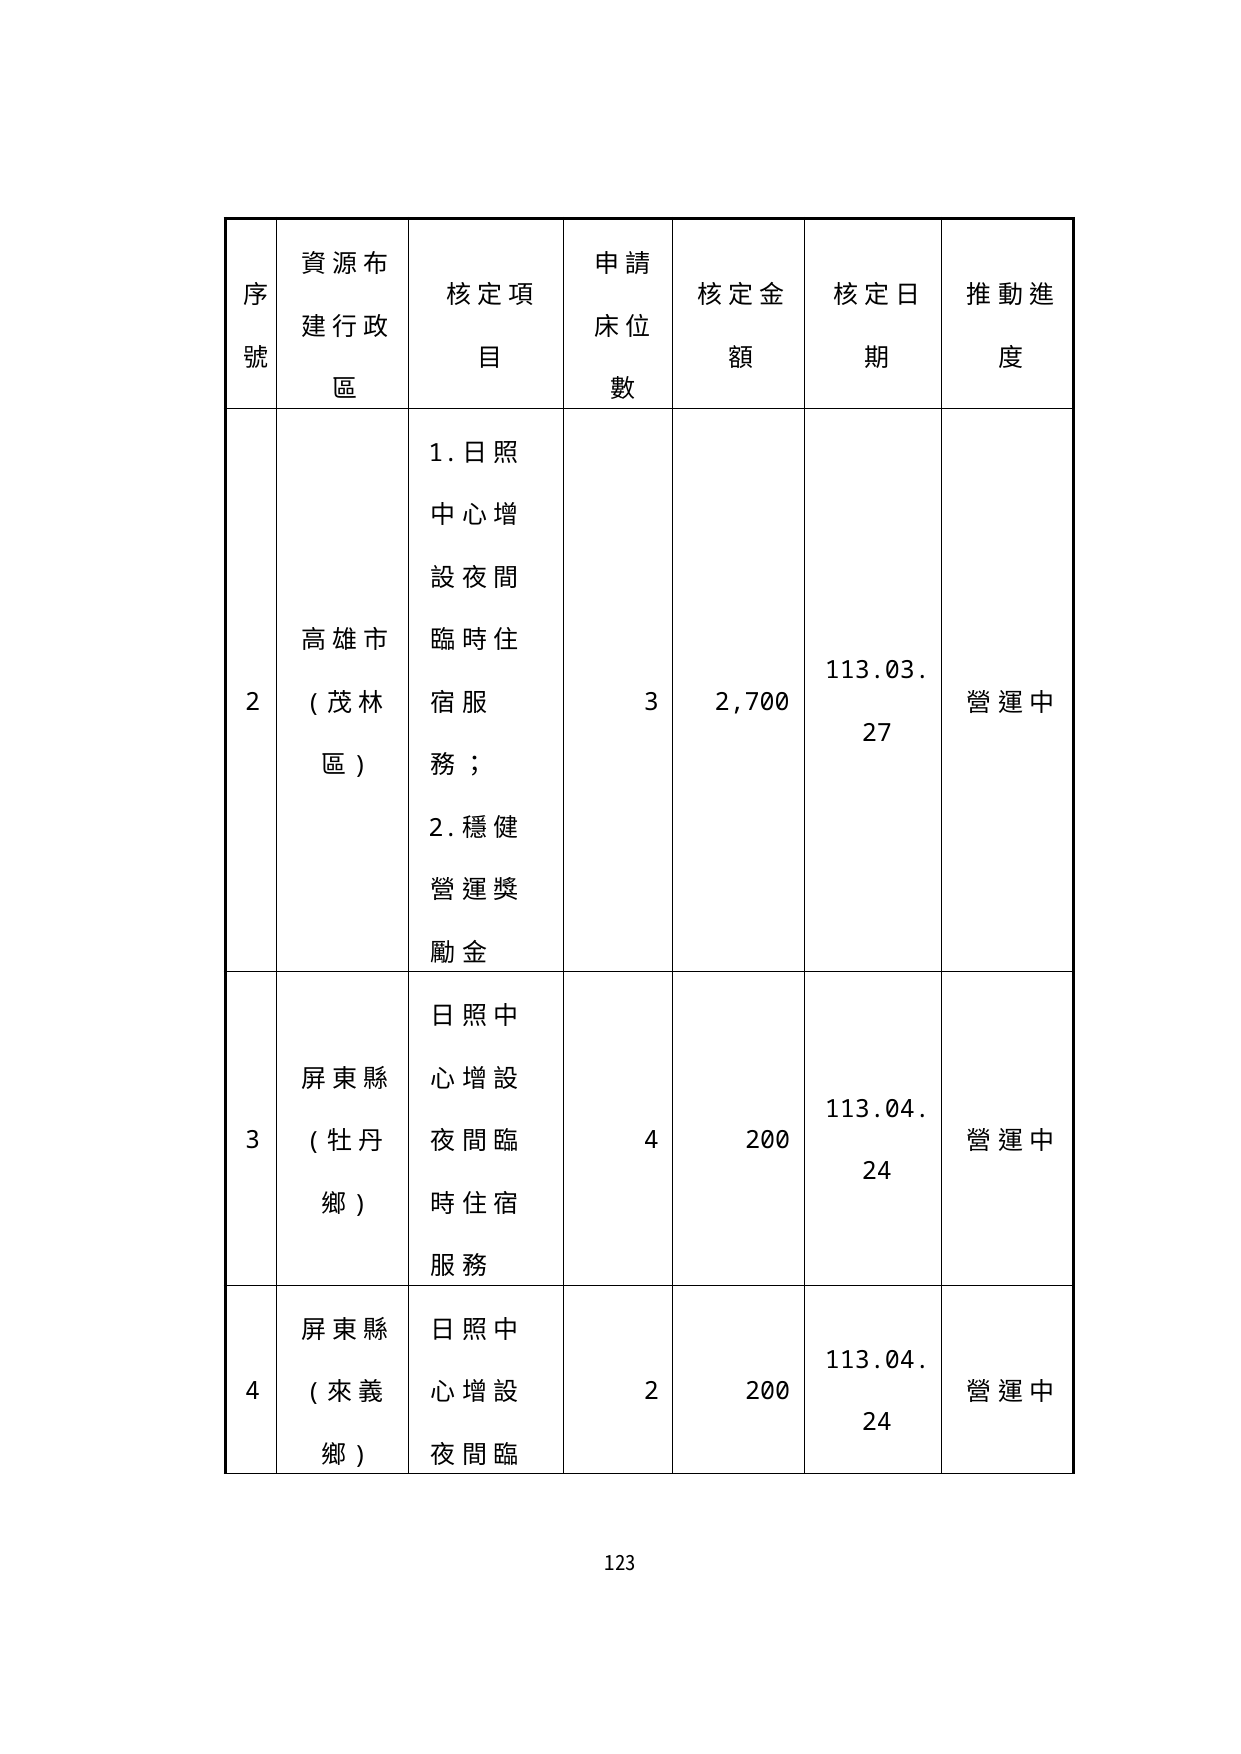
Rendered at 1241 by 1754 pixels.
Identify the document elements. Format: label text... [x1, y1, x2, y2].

table_cell 113.04.24 [805, 1286, 941, 1473]
table_header 申請 床位數 [564, 220, 672, 407]
table_cell 2,700 [673, 409, 804, 971]
table_cell 113.04.24 [805, 972, 941, 1284]
table_cell 營運中 [942, 972, 1072, 1284]
table_cell 200 [673, 1286, 804, 1473]
table_cell 3 [227, 972, 276, 1284]
table_header 核定項目 [409, 220, 563, 407]
table_cell 營運中 [942, 409, 1072, 971]
table_cell 高雄市(茂林區) [277, 409, 408, 971]
table_cell 屏東縣(來義鄉) [277, 1286, 408, 1473]
table_header 核定金額 [673, 220, 804, 407]
table_cell 日照中心增設夜間臨時住宿服務 [409, 972, 563, 1284]
table_header 推動進度 [942, 220, 1072, 407]
table_cell 3 [564, 409, 672, 971]
table_cell 屏東縣 (牡丹鄉) [277, 972, 408, 1284]
table_cell 1.日照中心增設夜間臨時住宿服務； 2.穩健營運獎勵金 [409, 409, 563, 971]
table_cell 2 [227, 409, 276, 971]
table_cell 日照中心增設夜間臨 [409, 1286, 563, 1473]
table_cell 4 [564, 972, 672, 1284]
table_header 資源布建行政區 [277, 220, 408, 407]
table_header 序號 [227, 220, 276, 407]
table_header 核定日期 [805, 220, 941, 407]
table_cell 2 [564, 1286, 672, 1473]
table_cell 200 [673, 972, 804, 1284]
table_cell 113.03.27 [805, 409, 941, 971]
table_cell 4 [227, 1286, 276, 1473]
table_cell 營運中 [942, 1286, 1072, 1473]
